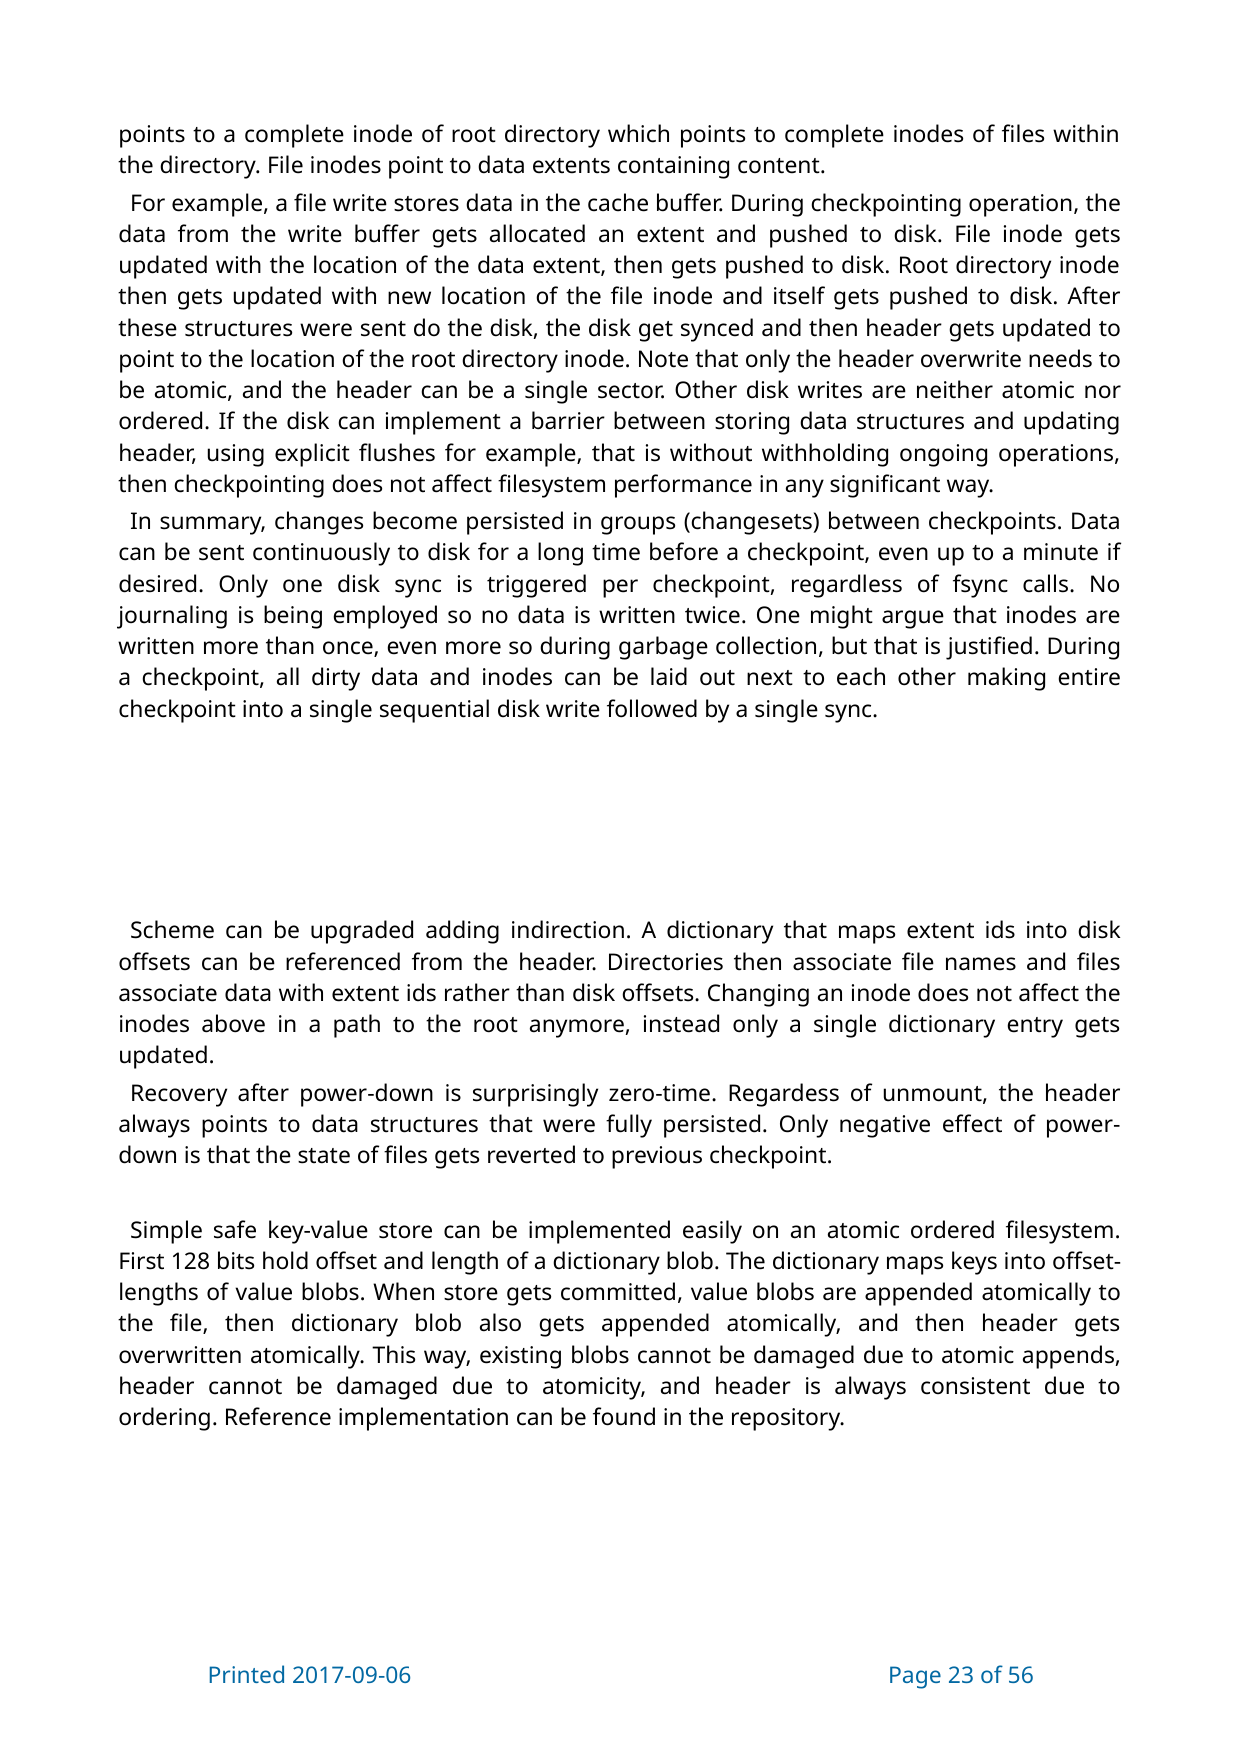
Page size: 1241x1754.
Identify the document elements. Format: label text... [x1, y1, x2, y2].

text Recovery after power-down is surprisingly zero-time. Regardess of unmount, the header always points to data structures that were fully persisted. Only negative effect of power-down is that the state of files gets reverted to previous checkpoint. [118, 1077, 1122, 1170]
text For example, a file write stores data in the cache buffer. During checkpointing operation, the data from the write buffer gets allocated an extent and pushed to disk. File inode gets updated with the location of the data extent, then gets pushed to disk. Root directory inode then gets updated with new location of the file inode and itself gets pushed to disk. After these structures were sent do the disk, the disk get synced and then header gets updated to point to the location of the root directory inode. Note that only the header overwrite needs to be atomic, and the header can be a single sector. Other disk writes are neither atomic nor ordered. If the disk can implement a barrier between storing data structures and updating header, using explicit flushes for example, that is without withholding ongoing operations, then checkpointing does not affect filesystem performance in any significant way. [118, 187, 1122, 499]
text points to a complete inode of root directory which points to complete inodes of files within the directory. File inodes point to data extents containing content. [118, 118, 1122, 181]
text Scheme can be upgraded adding indirection. A dictionary that maps extent ids into disk offsets can be referenced from the header. Directories then associate file names and files associate data with extent ids rather than disk offsets. Changing an inode does not affect the inodes above in a path to the root anymore, instead only a single dictionary entry gets updated. [118, 914, 1122, 1071]
text In summary, changes become persisted in groups (changesets) between checkpoints. Data can be sent continuously to disk for a long time before a checkpoint, even up to a minute if desired. Only one disk sync is triggered per checkpoint, regardless of fsync calls. No journaling is being employed so no data is written twice. One might argue that inodes are written more than once, even more so during garbage collection, but that is justified. During a checkpoint, all dirty data and inodes can be laid out next to each other making entire checkpoint into a single sequential disk write followed by a single sync. [118, 505, 1122, 724]
text Simple safe key-value store can be implemented easily on an atomic ordered filesystem. First 128 bits hold offset and length of a dictionary blob. The dictionary maps keys into offset-lengths of value blobs. When store gets committed, value blobs are appended atomically to the file, then dictionary blob also gets appended atomically, and then header gets overwritten atomically. This way, existing blobs cannot be damaged due to atomic appends, header cannot be damaged due to atomicity, and header is always consistent due to ordering. Reference implementation can be found in the repository. [118, 1213, 1122, 1432]
